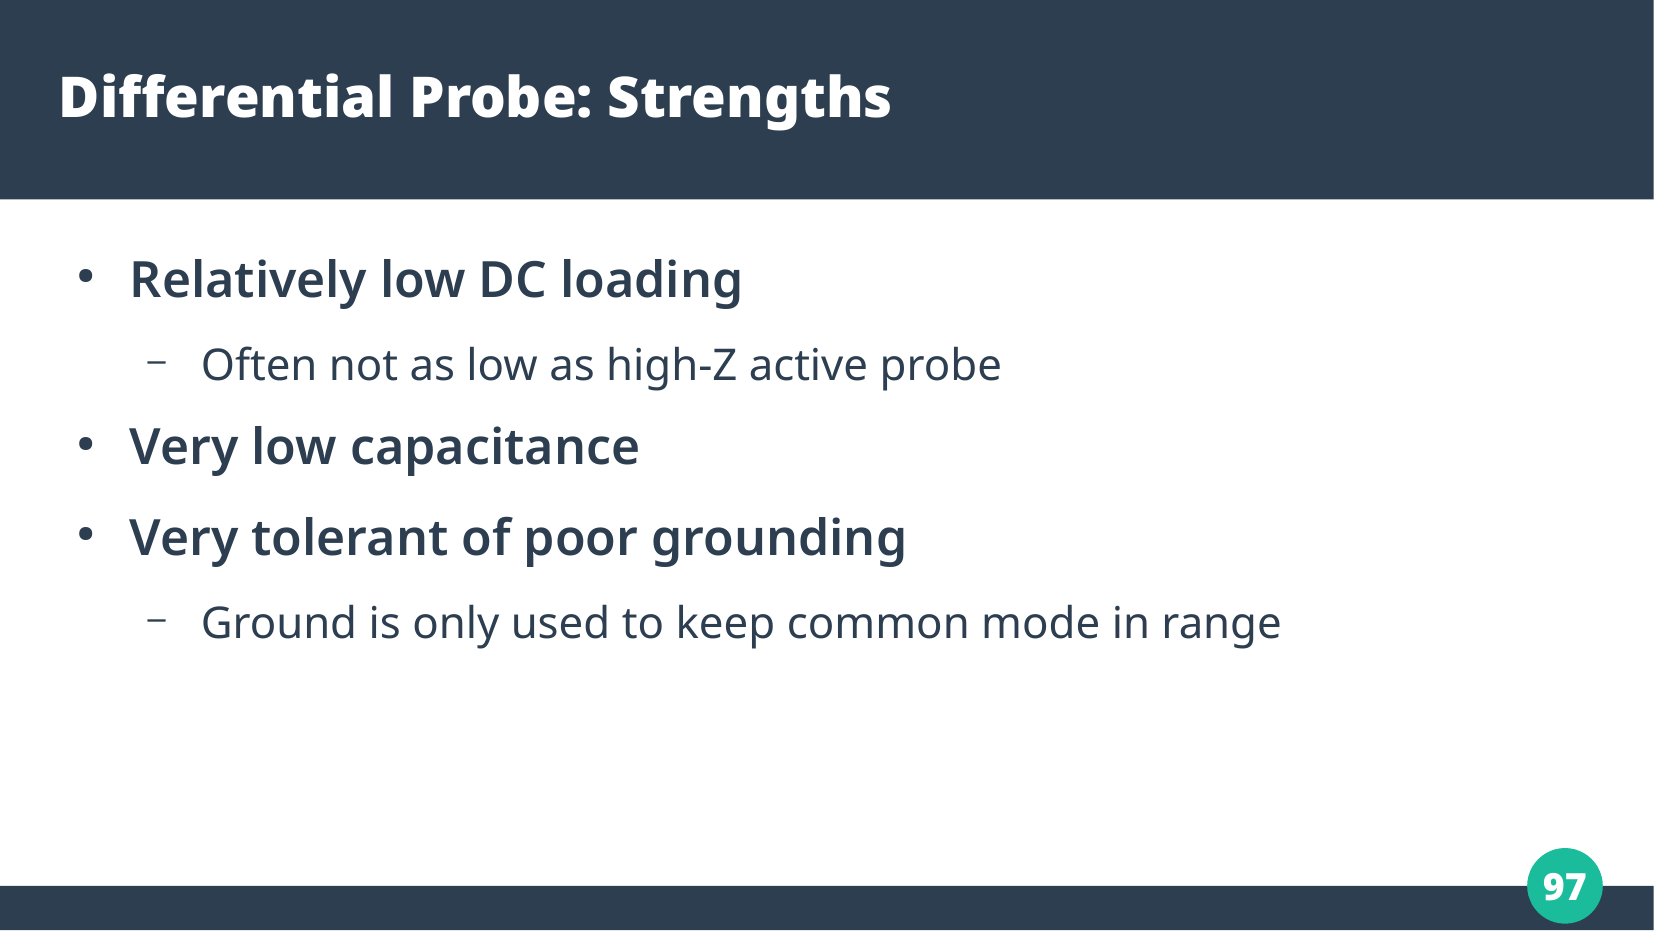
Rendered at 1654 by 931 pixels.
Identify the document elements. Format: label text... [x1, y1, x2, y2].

title Differential Probe: Strengths [59, 37, 1595, 155]
list Relatively low DC loading Often not as low as high-Z active probe Very low capacitance Very tolerant of poor grounding Ground is only used to keep common mode in range [59, 243, 1595, 864]
